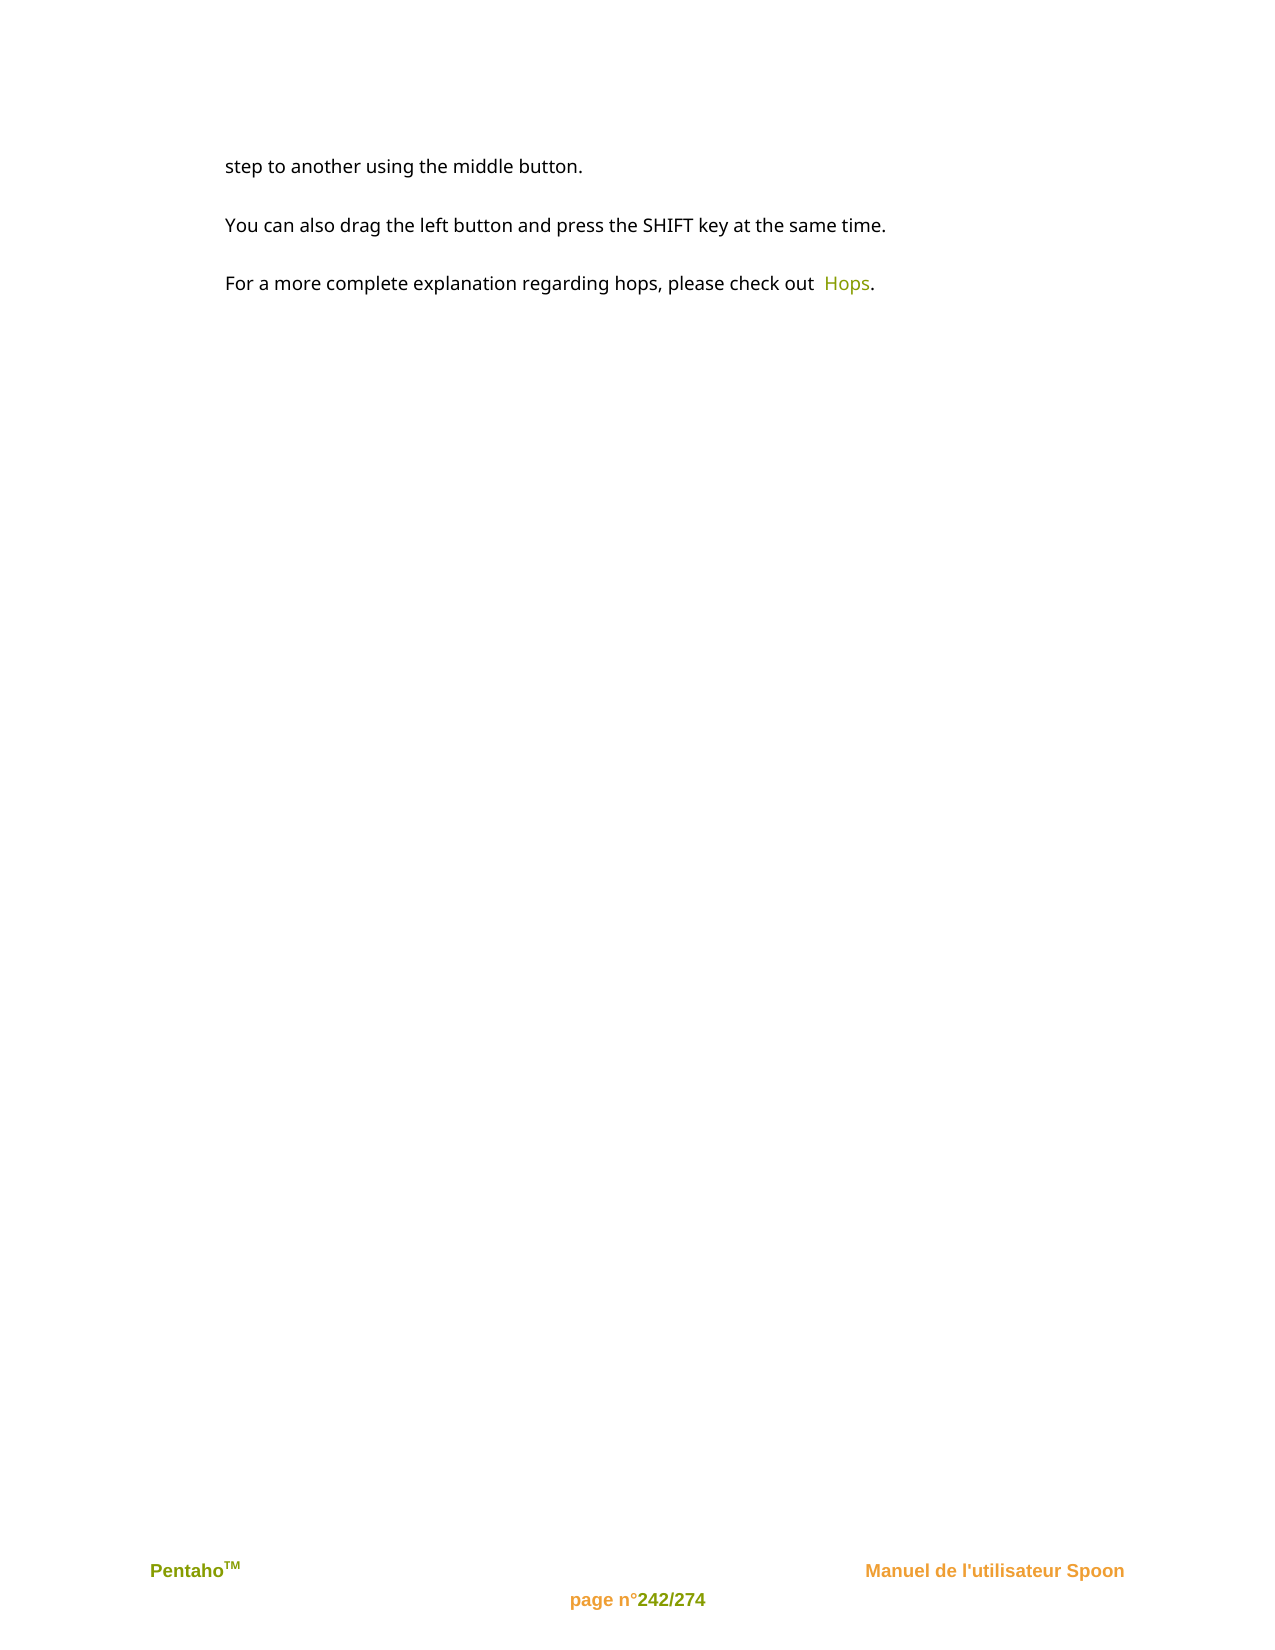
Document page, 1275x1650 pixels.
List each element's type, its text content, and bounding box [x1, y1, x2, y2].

text For a more complete explanation regarding hops, please check out Hops. [225, 267, 1125, 296]
text You can also drag the left button and press the SHIFT key at the same time. [225, 209, 1125, 238]
text step to another using the middle button. [225, 150, 1125, 179]
